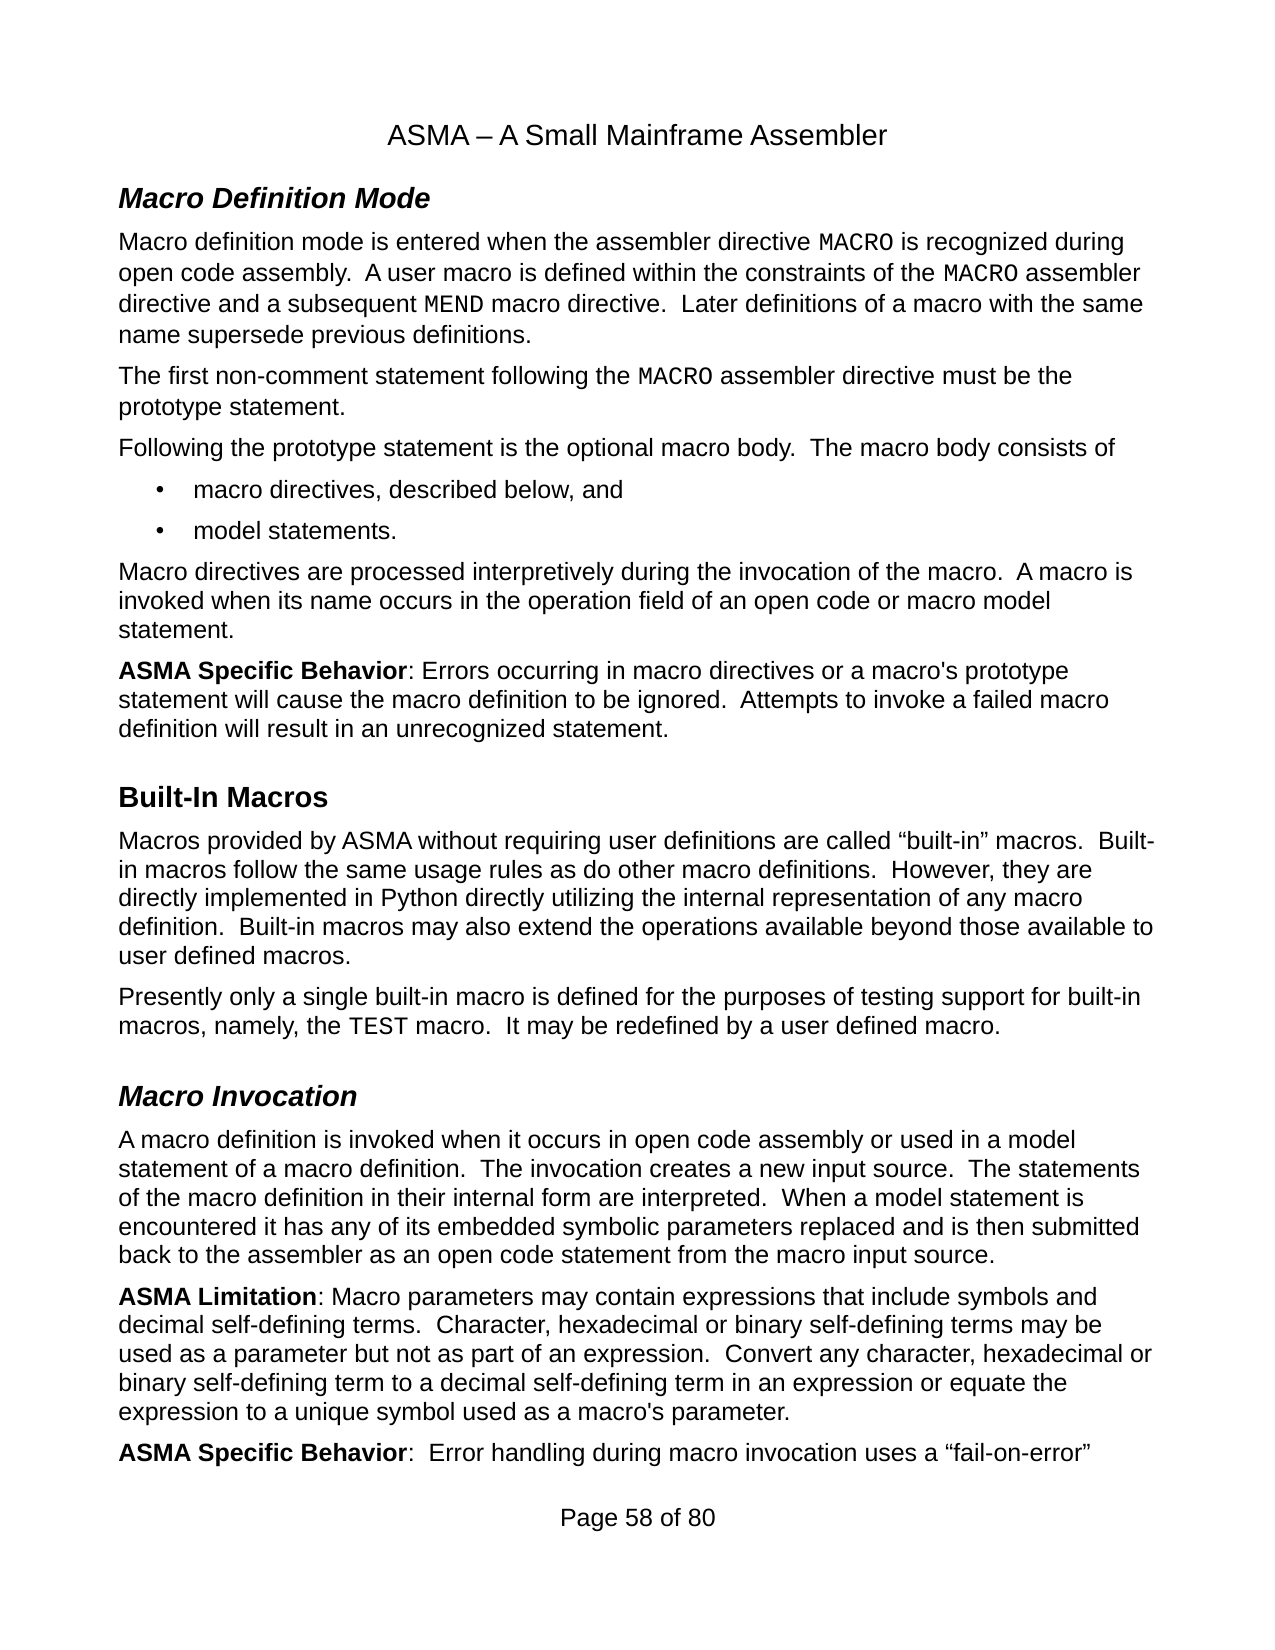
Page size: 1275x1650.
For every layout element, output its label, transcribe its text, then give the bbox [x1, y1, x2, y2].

subtitle Macro Invocation [118, 1079, 1157, 1113]
text The first non-comment statement following the MACRO assembler directive must be the prototype statement. [118, 361, 1157, 421]
text A macro definition is invoked when it occurs in open code assembly or used in a model statement of a macro definition. The invocation creates a new input source. The statements of the macro definition in their internal form are interpreted. When a model statement is encountered it has any of its embedded symbolic parameters replaced and is then submitted back to the assembler as an open code statement from the macro input source. [118, 1125, 1157, 1269]
list macro directives, described below, and [156, 475, 1157, 503]
text Following the prototype statement is the optional macro body. The macro body consists of [118, 433, 1157, 462]
text Macro definition mode is entered when the assembler directive MACRO is recognized during open code assembly. A user macro is defined within the constraints of the MACRO assembler directive and a subsequent MEND macro directive. Later definitions of a macro with the same name supersede previous definitions. [118, 227, 1157, 349]
subtitle Macro Definition Mode [118, 181, 1157, 215]
text ASMA Specific Behavior: Error handling during macro invocation uses a “fail-on-error” [118, 1438, 1157, 1467]
text Macro directives are processed interpretively during the invocation of the macro. A macro is invoked when its name occurs in the operation field of an open code or macro model statement. [118, 557, 1157, 644]
subtitle Built-In Macros [118, 780, 1157, 813]
text ASMA Limitation: Macro parameters may contain expressions that include symbols and decimal self-defining terms. Character, hexadecimal or binary self-defining terms may be used as a parameter but not as part of an expression. Convert any character, hexadecimal or binary self-defining term to a decimal self-defining term in an expression or equate the expression to a unique symbol used as a macro's parameter. [118, 1282, 1157, 1425]
text Presently only a single built-in macro is defined for the purposes of testing support for built-in macros, namely, the TEST macro. It may be redefined by a user defined macro. [118, 982, 1157, 1042]
list model statements. [156, 516, 1157, 545]
text Macros provided by ASMA without requiring user definitions are called “built-in” macros. Built-in macros follow the same usage rules as do other macro definitions. However, they are directly implemented in Python directly utilizing the internal representation of any macro definition. Built-in macros may also extend the operations available beyond those available to user defined macros. [118, 826, 1157, 970]
text ASMA Specific Behavior: Errors occurring in macro directives or a macro's prototype statement will cause the macro definition to be ignored. Attempts to invoke a failed macro definition will result in an unrecognized statement. [118, 656, 1157, 742]
